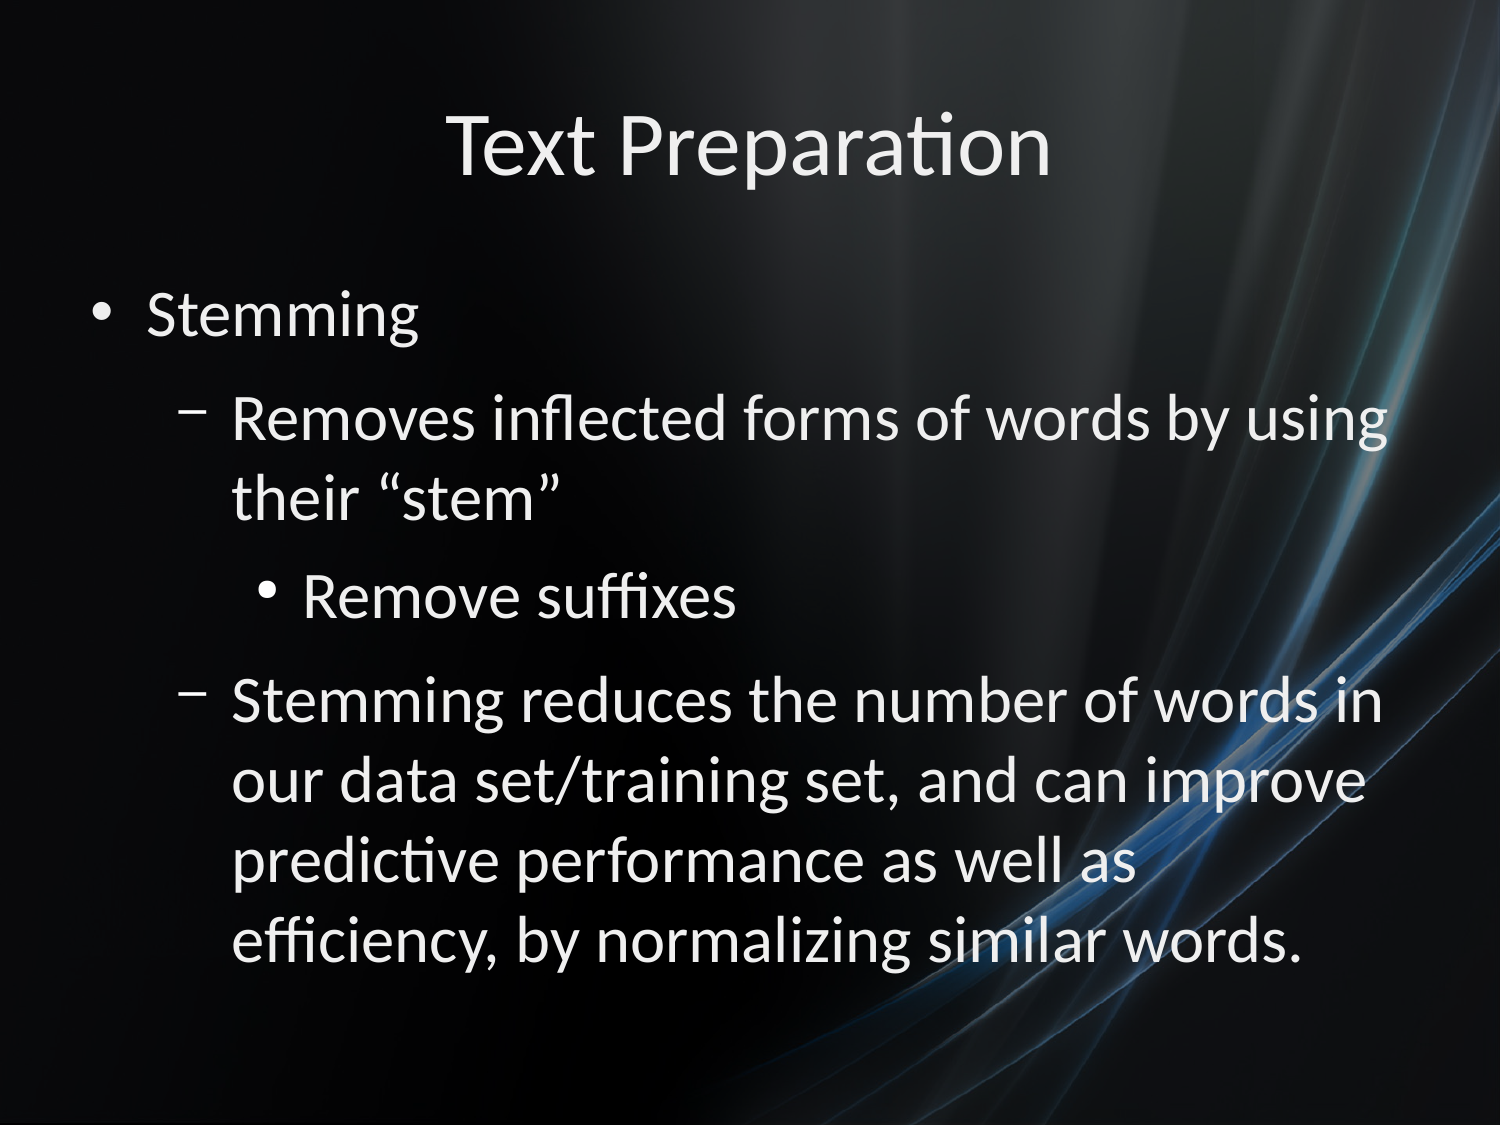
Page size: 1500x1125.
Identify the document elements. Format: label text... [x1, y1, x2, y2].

text_box [0, 0, 1500, 1125]
list Stemming Removes inflected forms of words by using their “stem” Remove suffixes Stemming reduces the number of words in our data set/training set, and can improve predictive performance as well as efficiency, by normalizing similar words. [75, 262, 1425, 1005]
title Text Preparation [75, 45, 1425, 233]
